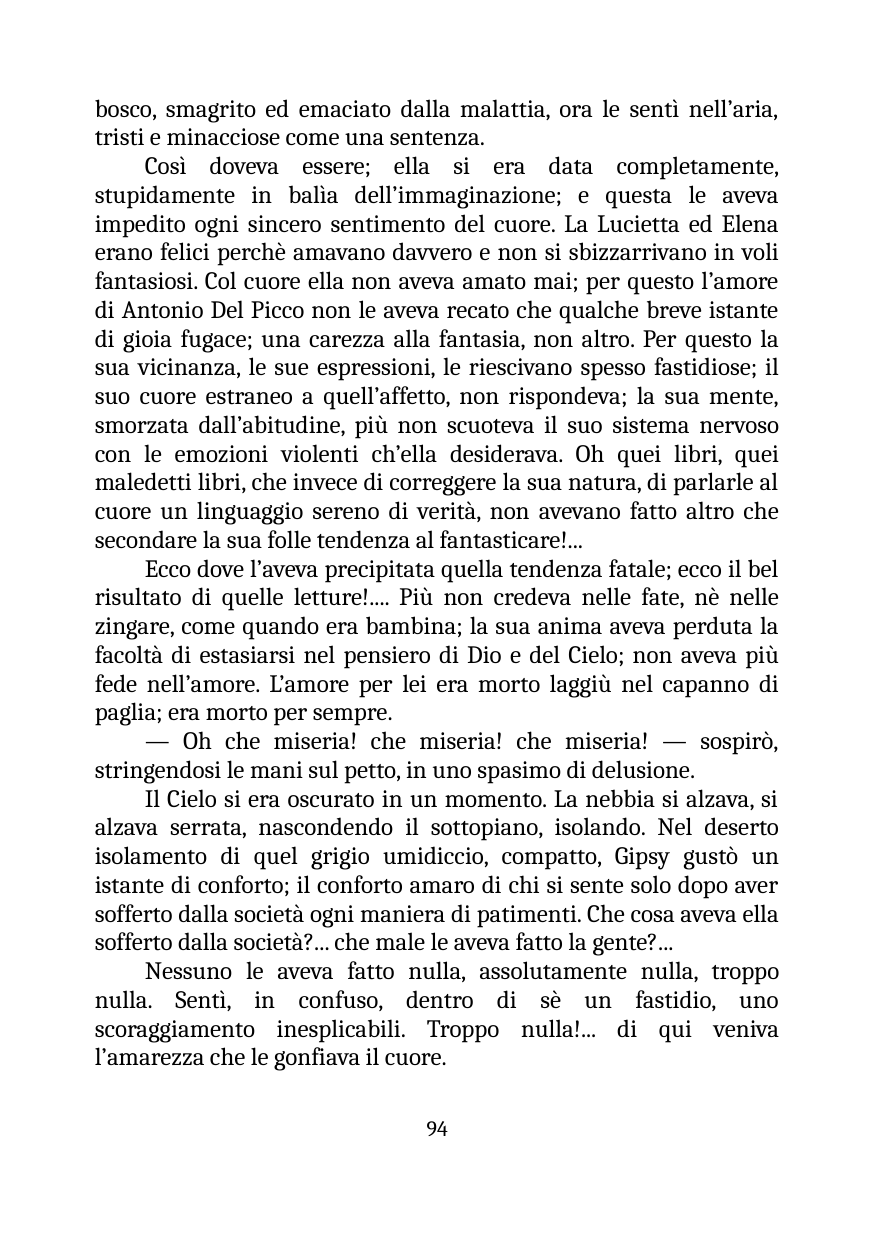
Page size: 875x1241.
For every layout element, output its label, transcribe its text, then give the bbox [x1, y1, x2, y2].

text Il Cielo si era oscurato in un momento. La nebbia si alzava, si alzava serrata, nascondendo il sottopiano, isolando. Nel deserto isolamento di quel grigio umidiccio, compatto, Gipsy gustò un istante di conforto; il conforto amaro di chi si sente solo dopo aver sofferto dalla società ogni maniera di patimenti. Che cosa aveva ella sofferto dalla società?... che male le aveva fatto la gente?... [94, 784, 779, 957]
text Ecco dove l’aveva precipitata quella tendenza fatale; ecco il bel risultato di quelle letture!.... Più non credeva nelle fate, nè nelle zingare, come quando era bambina; la sua anima aveva perduta la facoltà di estasiarsi nel pensiero di Dio e del Cielo; non aveva più fede nell’amore. L’amore per lei era morto laggiù nel capanno di paglia; era morto per sempre. [94, 554, 779, 727]
text bosco, smagrito ed emaciato dalla malattia, ora le sentì nell’aria, tristi e minacciose come una sentenza. [94, 94, 779, 152]
text — Oh che miseria! che miseria! che miseria! — sospirò, stringendosi le mani sul petto, in uno spasimo di delusione. [94, 727, 779, 784]
text Così doveva essere; ella si era data completamente, stupidamente in balìa dell’immaginazione; e questa le aveva impedito ogni sincero sentimento del cuore. La Lucietta ed Elena erano felici perchè amavano davvero e non si sbizzarrivano in voli fantasiosi. Col cuore ella non aveva amato mai; per questo l’amore di Antonio Del Picco non le aveva recato che qualche breve istante di gioia fugace; una carezza alla fantasia, non altro. Per questo la sua vicinanza, le sue espressioni, le riescivano spesso fastidiose; il suo cuore estraneo a quell’affetto, non rispondeva; la sua mente, smorzata dall’abitudine, più non scuoteva il suo sistema nervoso con le emozioni violenti ch’ella desiderava. Oh quei libri, quei maledetti libri, che invece di correggere la sua natura, di parlarle al cuore un linguaggio sereno di verità, non avevano fatto altro che secondare la sua folle tendenza al fantasticare!... [94, 152, 779, 554]
text Nessuno le aveva fatto nulla, assolutamente nulla, troppo nulla. Sentì, in confuso, dentro di sè un fastidio, uno scoraggiamento inesplicabili. Troppo nulla!... di qui veniva l’amarezza che le gonfiava il cuore. [94, 957, 779, 1072]
